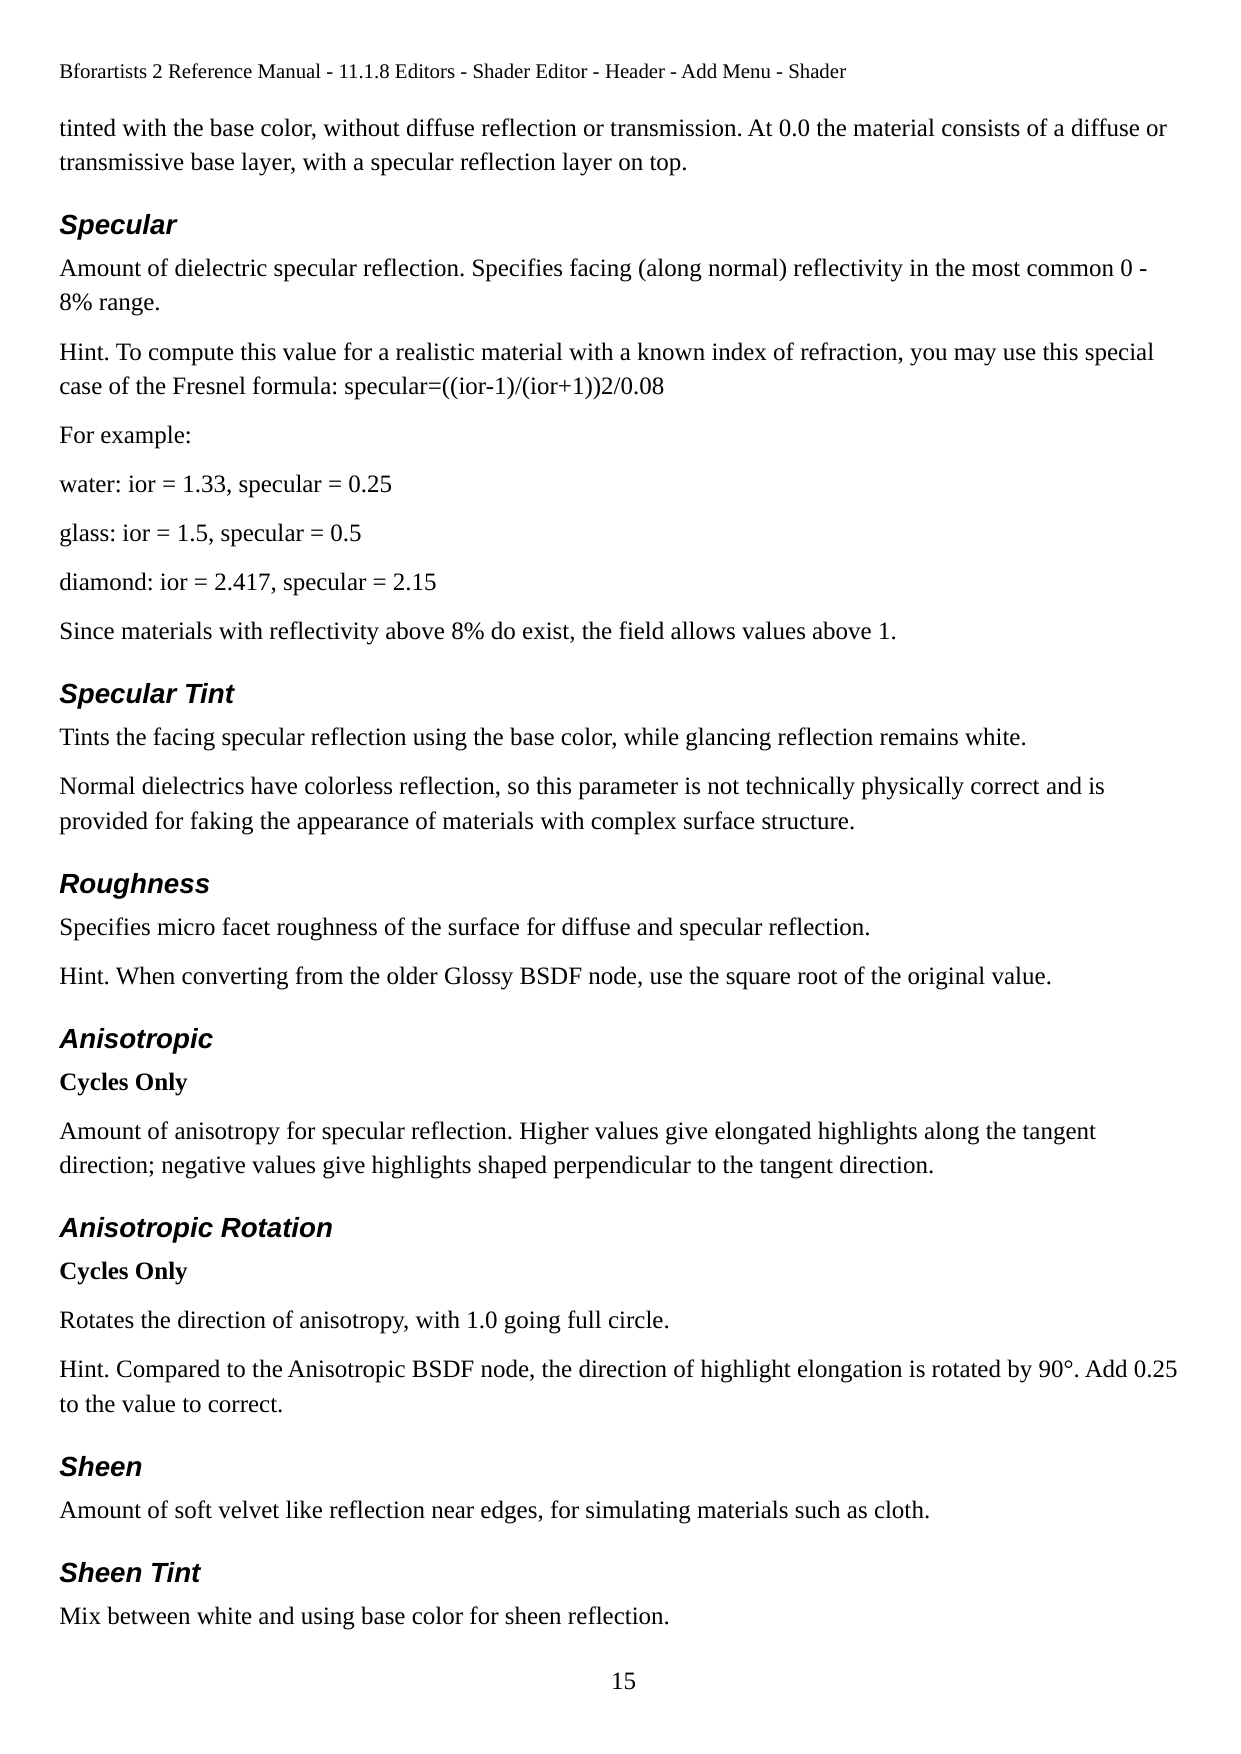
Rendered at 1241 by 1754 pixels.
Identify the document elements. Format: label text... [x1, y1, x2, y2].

text Cycles Only [59, 1067, 1181, 1096]
subtitle Roughness [59, 867, 1181, 899]
text Mix between white and using base color for sheen reflection. [59, 1601, 1181, 1629]
text Amount of dielectric specular reflection. Specifies facing (along normal) reflectivity in the most common 0 - 8% range. [59, 253, 1181, 316]
text tinted with the base color, without diffuse reflection or transmission. At 0.0 the material consists of a diffuse or transmissive base layer, with a specular reflection layer on top. [59, 113, 1181, 176]
subtitle Sheen Tint [59, 1556, 1181, 1588]
text Amount of soft velvet like reflection near edges, for simulating materials such as cloth. [59, 1495, 1181, 1523]
text Hint. When converting from the older Glossy BSDF node, use the square root of the original value. [59, 961, 1181, 989]
subtitle Anisotropic Rotation [59, 1212, 1181, 1244]
text Since materials with reflectivity above 8% do exist, the field allows values above 1. [59, 616, 1181, 645]
subtitle Specular Tint [59, 678, 1181, 710]
text glass: ior = 1.5, specular = 0.5 [59, 518, 1181, 547]
text diamond: ior = 2.417, specular = 2.15 [59, 567, 1181, 596]
text Normal dielectrics have colorless reflection, so this parameter is not technically physically correct and is provided for faking the appearance of materials with complex surface structure. [59, 771, 1181, 834]
text Specifies micro facet roughness of the surface for diffuse and specular reflection. [59, 912, 1181, 941]
text Tints the facing specular reflection using the base color, while glancing reflection remains white. [59, 722, 1181, 751]
text Hint. Compared to the Anisotropic BSDF node, the direction of highlight elongation is rotated by 90°. Add 0.25 to the value to correct. [59, 1354, 1181, 1418]
text Cycles Only [59, 1256, 1181, 1285]
text Rotates the direction of anisotropy, with 1.0 going full circle. [59, 1305, 1181, 1334]
text For example: [59, 420, 1181, 449]
text Hint. To compute this value for a realistic material with a known index of refraction, you may use this special case of the Fresnel formula: specular=((ior-1)/(ior+1))2/0.08 [59, 337, 1181, 400]
subtitle Sheen [59, 1450, 1181, 1482]
text Amount of anisotropy for specular reflection. Higher values give elongated highlights along the tangent direction; negative values give highlights shaped perpendicular to the tangent direction. [59, 1116, 1181, 1179]
subtitle Anisotropic [59, 1022, 1181, 1054]
text water: ior = 1.33, specular = 0.25 [59, 469, 1181, 498]
subtitle Specular [59, 209, 1181, 241]
